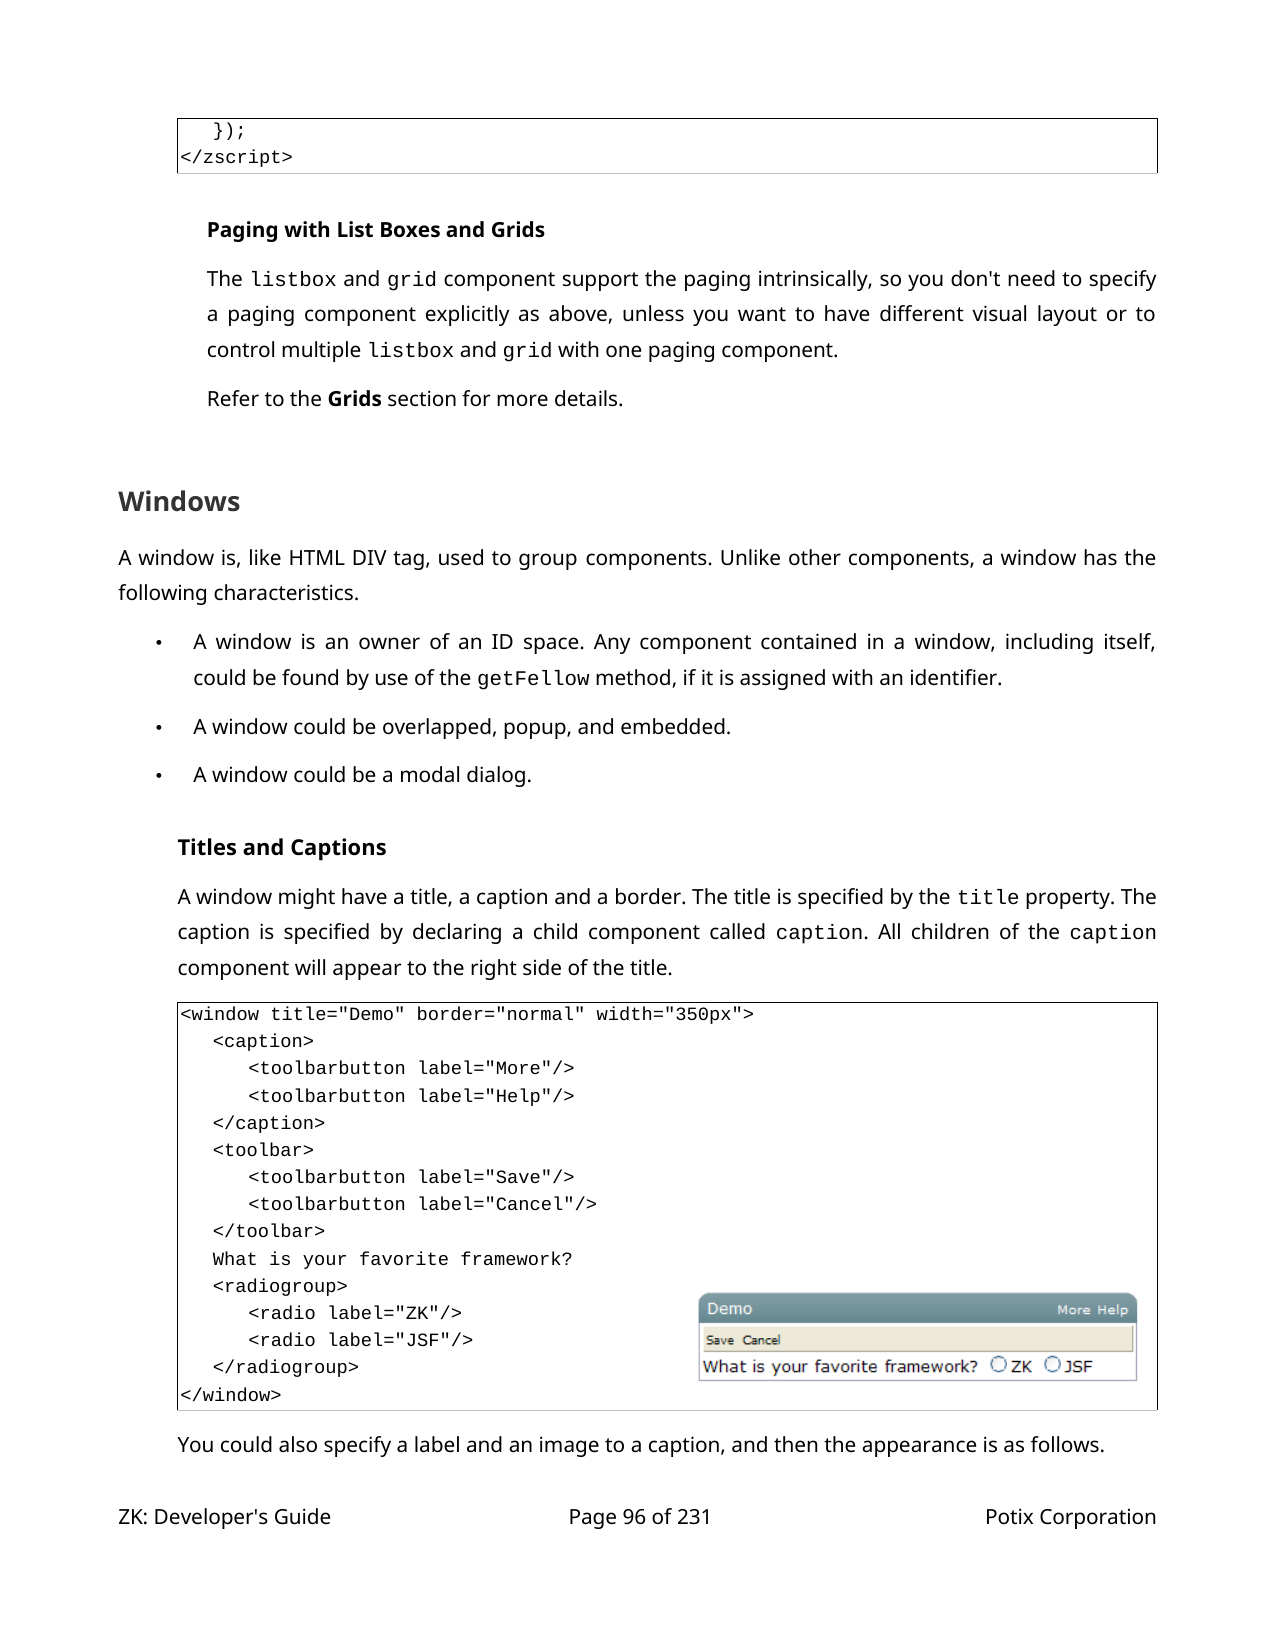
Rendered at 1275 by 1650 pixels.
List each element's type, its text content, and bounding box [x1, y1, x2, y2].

text </radiogroup> [178, 1355, 695, 1379]
text }); [178, 119, 1157, 142]
list A window could be a modal dialog. [156, 761, 1157, 789]
text <radio label="JSF"/> [178, 1328, 695, 1352]
text <radio label="ZK"/> [178, 1301, 695, 1325]
list A window is an owner of an ID space. Any component contained in a window, including itself, could be found by use of the getFellow method, if it is assigned with an identifier. [156, 627, 1157, 691]
text </zscript> [178, 145, 1157, 173]
text </caption> [178, 1111, 1157, 1135]
subtitle Windows [118, 483, 1157, 520]
text <toolbarbutton label="More"/> [178, 1056, 1157, 1081]
text Refer to the Grids section for more details. [207, 384, 1157, 412]
text The listbox and grid component support the paging intrinsically, so you don't need to specify a paging component explicitly as above, unless you want to have different visual layout or to control multiple listbox and grid with one paging component. [207, 264, 1157, 363]
text </toolbar> [178, 1219, 1157, 1244]
text You could also specify a label and an image to a caption, and then the appearance is as follows. [177, 1430, 1157, 1459]
text <radiogroup> [178, 1274, 1157, 1298]
text [1141, 1355, 1157, 1379]
text </window> [178, 1382, 1157, 1410]
list A window could be overlapped, popup, and embedded. [156, 712, 1157, 740]
subtitle Paging with List Boxes and Grids [207, 215, 1157, 243]
text <caption> [178, 1029, 1157, 1053]
text A window is, like HTML DIV tag, used to group components. Unlike other components, a window has the following characteristics. [118, 543, 1157, 607]
text [1141, 1301, 1157, 1325]
text <toolbarbutton label="Help"/> [178, 1083, 1157, 1108]
text A window might have a title, a caption and a border. The title is specified by the title property. The caption is specified by declaring a child component called caption. All children of the caption component will appear to the right side of the title. [177, 882, 1157, 981]
text <toolbarbutton label="Save"/> [178, 1165, 1157, 1189]
text What is your favorite framework? [178, 1247, 1157, 1271]
subtitle Titles and Captions [177, 831, 1157, 861]
text <toolbar> [178, 1138, 1157, 1162]
picture [695, 1289, 1141, 1385]
text <toolbarbutton label="Cancel"/> [178, 1192, 1157, 1216]
text <window title="Demo" border="normal" width="350px"> [178, 1003, 1157, 1026]
